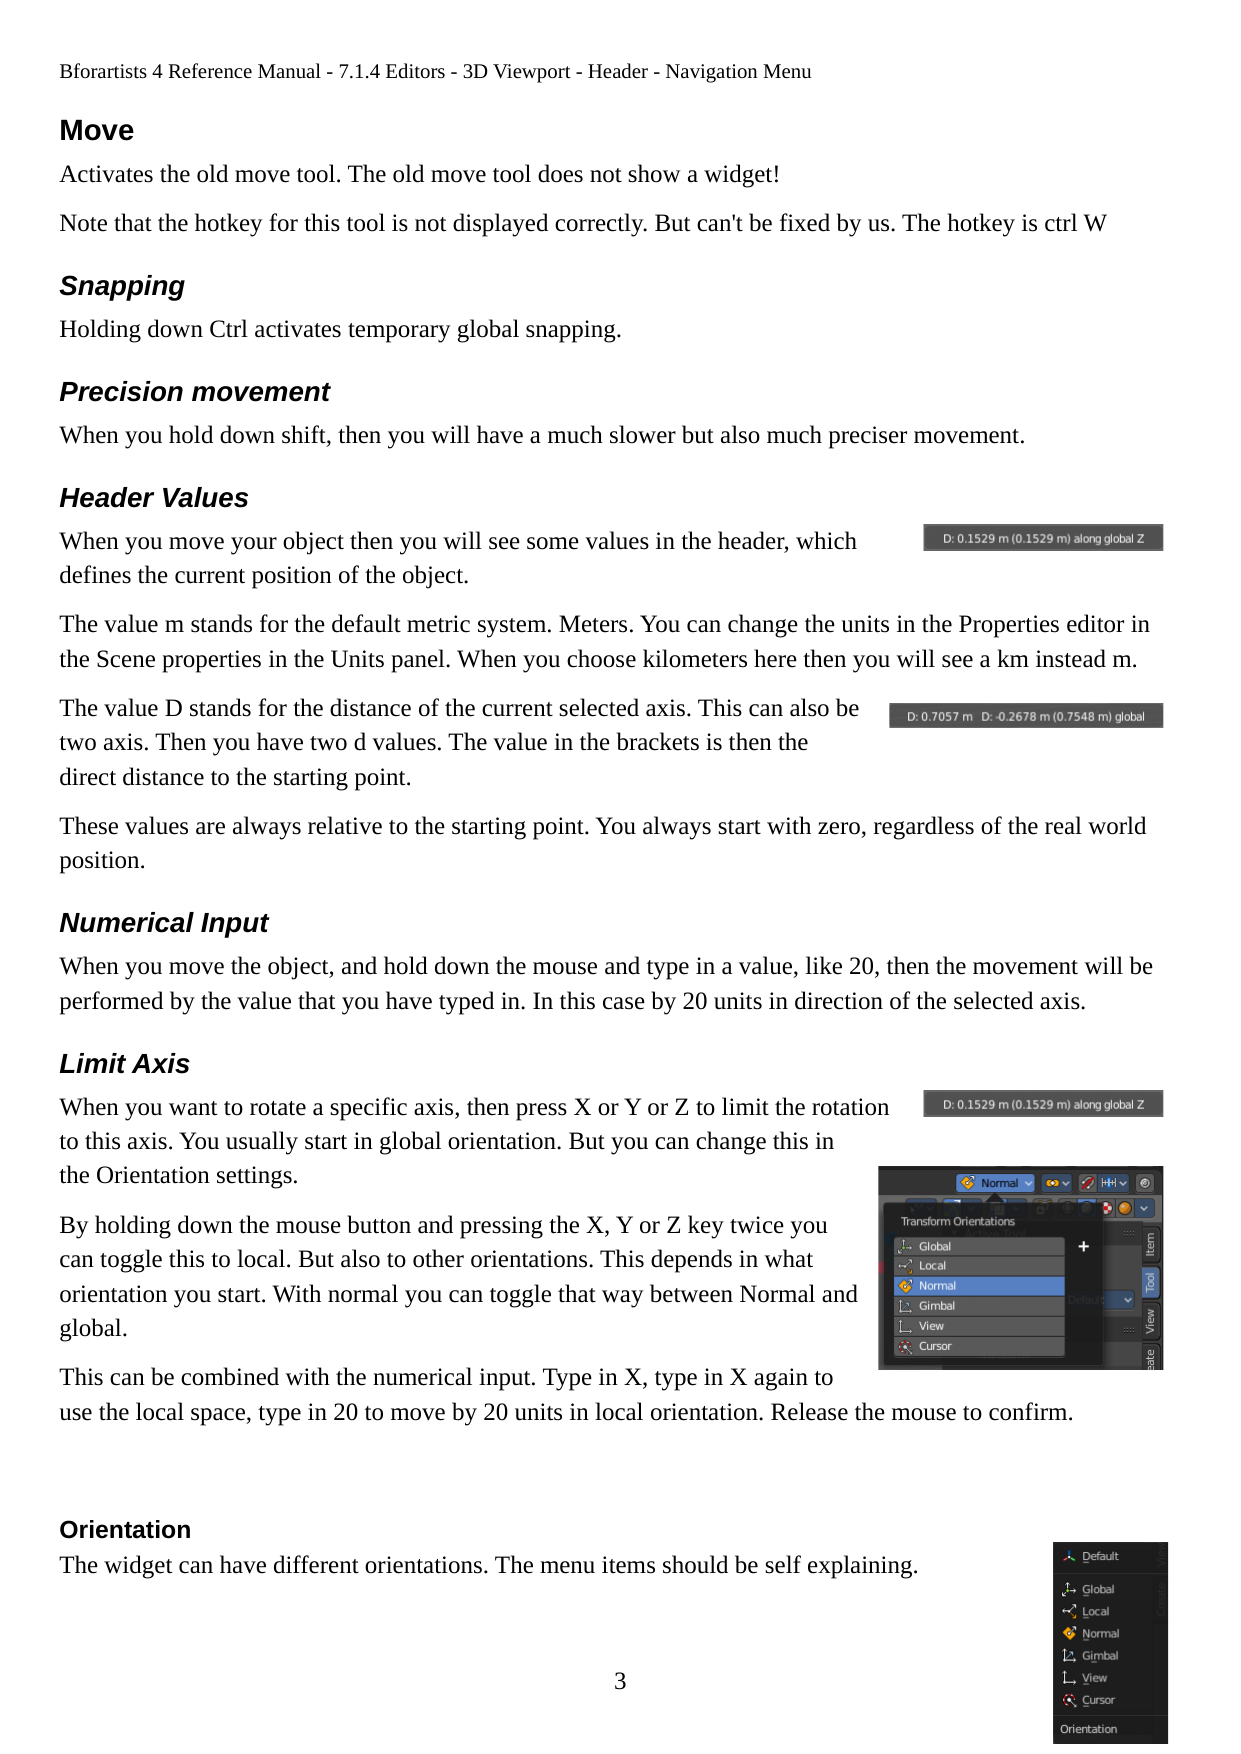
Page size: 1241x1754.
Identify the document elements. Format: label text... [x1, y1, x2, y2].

text When you hold down shift, then you will have a much slower but also much preciser movement. [59, 420, 1181, 448]
subtitle Numerical Input [59, 907, 1181, 939]
text This can be combined with the numerical input. Type in X, type in X again to use the local space, type in 20 to move by 20 units in local orientation. Release the mouse to confirm. [59, 1362, 1181, 1425]
picture [923, 1090, 1164, 1117]
text The value D stands for the distance of the current selected axis. This can also be two axis. Then you have two d values. The value in the brackets is then the direct distance to the starting point. [59, 693, 1181, 791]
subtitle Orientation [59, 1515, 1181, 1544]
text The value m stands for the default metric system. Meters. You can change the units in the Properties editor in the Scene properties in the Units panel. When you choose kilometers here then you will see a km instead m. [59, 609, 1181, 672]
text When you move your object then you will see some values in the header, which defines the current position of the object. [59, 526, 1181, 589]
text When you want to rotate a specific axis, then press X or Y or Z to limit the rotation to this axis. You usually start in global orientation. But you can change this in the Orientation settings. [59, 1092, 1181, 1189]
picture [923, 524, 1164, 551]
picture [878, 1166, 1164, 1370]
picture [889, 703, 1164, 728]
text The widget can have different orientations. The menu items should be self explaining. [59, 1550, 1053, 1579]
subtitle Snapping [59, 269, 1181, 301]
subtitle Move [59, 113, 1181, 146]
text Note that the hotkey for this tool is not displayed correctly. But can't be fixed by us. The hotkey is ctrl W [59, 208, 1181, 237]
subtitle Limit Axis [59, 1047, 1181, 1079]
subtitle Precision movement [59, 375, 1181, 407]
picture [1053, 1542, 1169, 1744]
text Holding down Ctrl activates temporary global snapping. [59, 314, 1181, 343]
subtitle Header Values [59, 481, 1181, 513]
text Activates the old move tool. The old move tool does not show a widget! [59, 159, 1181, 188]
text These values are always relative to the starting point. You always start with zero, regardless of the real world position. [59, 811, 1181, 874]
text When you move the object, and hold down the mouse and type in a value, like 20, then the movement will be performed by the value that you have typed in. In this case by 20 units in direction of the selected axis. [59, 951, 1181, 1014]
text By holding down the mouse button and pressing the X, Y or Z key twice you can toggle this to local. But also to other orientations. This depends in what orientation you start. With normal you can toggle that way between Normal and global. [59, 1210, 878, 1342]
